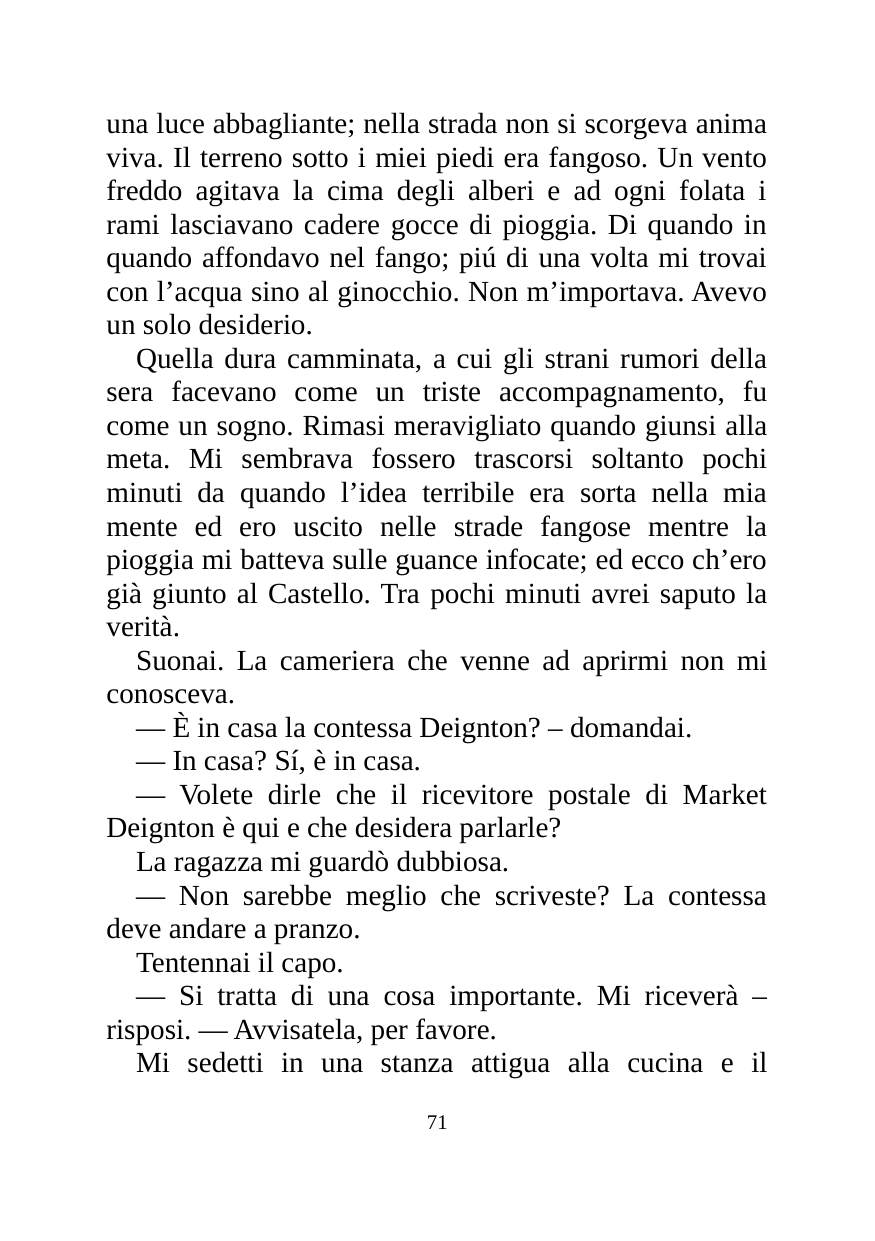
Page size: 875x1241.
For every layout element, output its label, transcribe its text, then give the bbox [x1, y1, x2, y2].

text una luce abbagliante; nella strada non si scorgeva anima viva. Il terreno sotto i miei piedi era fangoso. Un vento freddo agitava la cima degli alberi e ad ogni folata i rami lasciavano cadere gocce di pioggia. Di quando in quando affondavo nel fango; piú di una volta mi trovai con l’acqua sino al ginocchio. Non m’importava. Avevo un solo desiderio. [106, 106, 768, 341]
text Mi sedetti in una stanza attigua alla cucina e il [106, 1045, 768, 1079]
text Quella dura camminata, a cui gli strani rumori della sera facevano come un triste accompagnamento, fu come un sogno. Rimasi meravigliato quando giunsi alla meta. Mi sembrava fossero trascorsi soltanto pochi minuti da quando l’idea terribile era sorta nella mia mente ed ero uscito nelle strade fangose mentre la pioggia mi batteva sulle guance infocate; ed ecco ch’ero già giunto al Castello. Tra pochi minuti avrei saputo la verità. [106, 341, 768, 643]
text La ragazza mi guardò dubbiosa. [106, 844, 768, 878]
text — Volete dirle che il ricevitore postale di Market Deignton è qui e che desidera parlarle? [106, 777, 768, 844]
text — È in casa la contessa Deignton? – domandai. [106, 710, 768, 743]
text — In casa? Sí, è in casa. [106, 743, 768, 777]
text — Non sarebbe meglio che scriveste? La contessa deve andare a pranzo. [106, 878, 768, 945]
text Tentennai il capo. [106, 945, 768, 978]
text Suonai. La cameriera che venne ad aprirmi non mi conosceva. [106, 643, 768, 710]
text — Si tratta di una cosa importante. Mi riceverà – risposi. — Avvisatela, per favore. [106, 978, 768, 1045]
